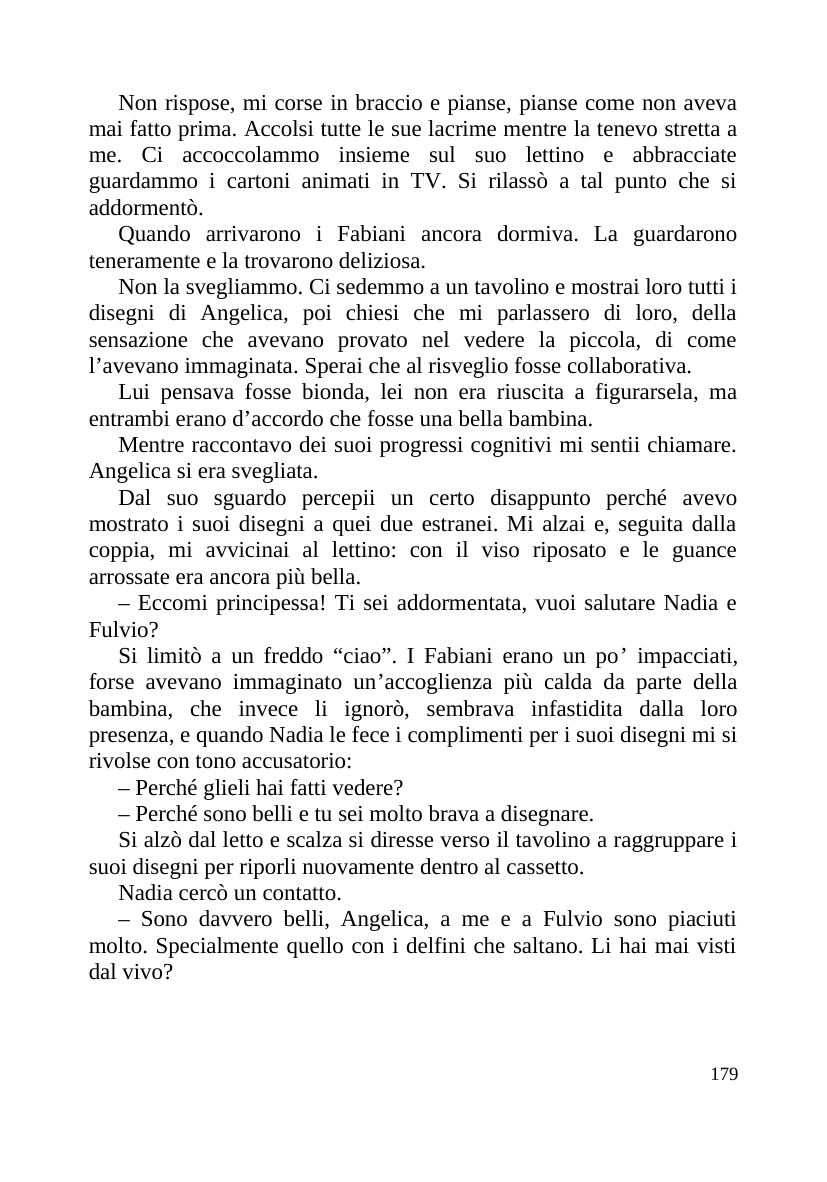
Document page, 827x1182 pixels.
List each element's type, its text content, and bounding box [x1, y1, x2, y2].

text Non la svegliammo. Ci sedemmo a un tavolino e mostrai loro tutti i disegni di Angelica, poi chiesi che mi parlassero di loro, della sensazione che avevano provato nel vedere la piccola, di come l’avevano immaginata. Sperai che al risveglio fosse collaborativa. [88, 273, 738, 378]
text Quando arrivarono i Fabiani ancora dormiva. La guardarono teneramente e la trovarono deliziosa. [88, 220, 738, 273]
text – Perché sono belli e tu sei molto brava a disegnare. [88, 800, 738, 826]
text Dal suo sguardo percepii un certo disappunto perché avevo mostrato i suoi disegni a quei due estranei. Mi alzai e, seguita dalla coppia, mi avvicinai al lettino: con il viso riposato e le guance arrossate era ancora più bella. [88, 484, 738, 589]
text Nadia cercò un contatto. [88, 879, 738, 906]
text Mentre raccontavo dei suoi progressi cognitivi mi sentii chiamare. Angelica si era svegliata. [88, 431, 738, 484]
text – Eccomi principessa! Ti sei addormentata, vuoi salutare Nadia e Fulvio? [88, 589, 738, 642]
text ‒ Perché glieli hai fatti vedere? [88, 774, 738, 800]
text Non rispose, mi corse in braccio e pianse, pianse come non aveva mai fatto prima. Accolsi tutte le sue lacrime mentre la tenevo stretta a me. Ci accoccolammo insieme sul suo lettino e abbracciate guardammo i cartoni animati in TV. Si rilassò a tal punto che si addormentò. [88, 88, 738, 220]
text Lui pensava fosse bionda, lei non era riuscita a figurarsela, ma entrambi erano d’accordo che fosse una bella bambina. [88, 378, 738, 431]
text Si limitò a un freddo “ciao”. I Fabiani erano un po’ impacciati, forse avevano immaginato un’accoglienza più calda da parte della bambina, che invece li ignorò, sembrava infastidita dalla loro presenza, e quando Nadia le fece i complimenti per i suoi disegni mi si rivolse con tono accusatorio: [88, 642, 738, 774]
text Si alzò dal letto e scalza si diresse verso il tavolino a raggruppare i suoi disegni per riporli nuovamente dentro al cassetto. [88, 826, 738, 879]
text – Sono davvero belli, Angelica, a me e a Fulvio sono piaciuti molto. Specialmente quello con i delfini che saltano. Li hai mai visti dal vivo? [88, 906, 738, 984]
